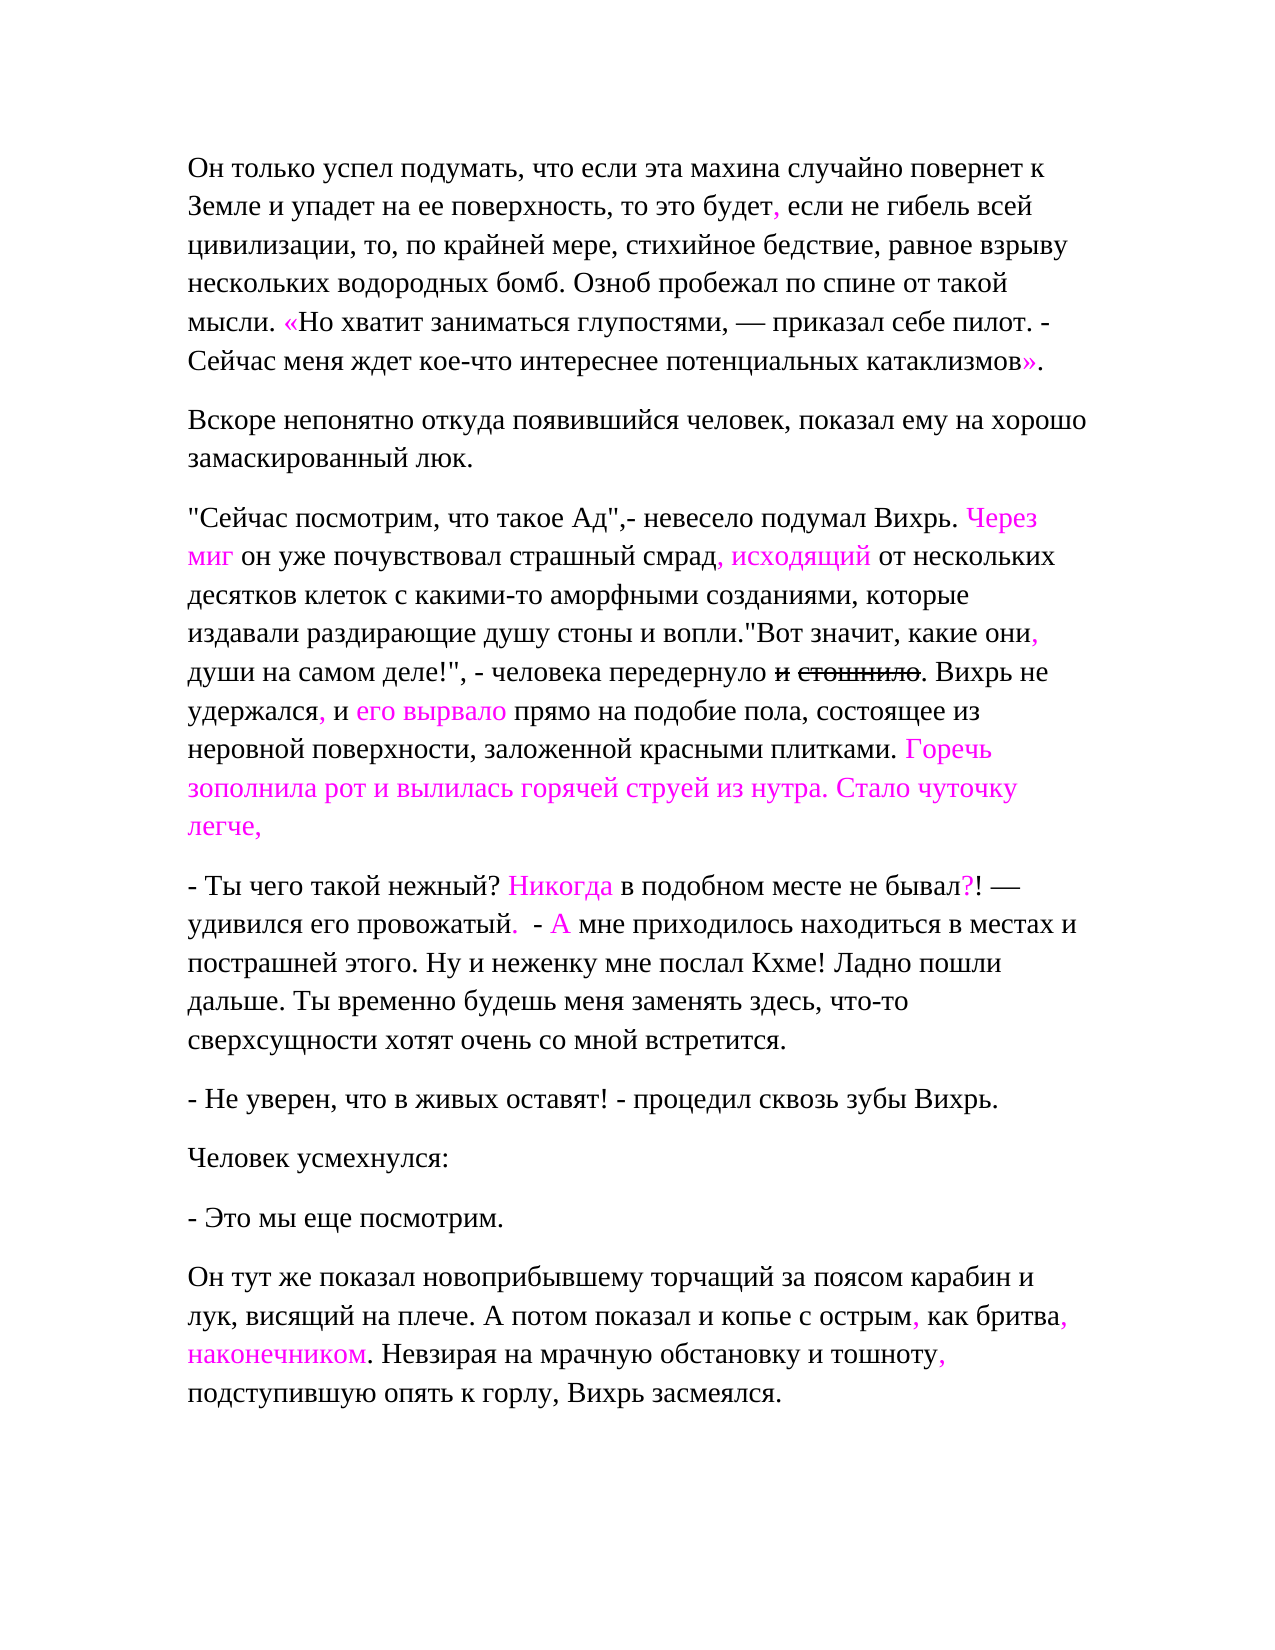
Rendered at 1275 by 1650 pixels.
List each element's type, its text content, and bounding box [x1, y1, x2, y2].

text Он только успел подумать, что если эта махина случайно повернет к Земле и упадет на ее поверхность, то это будет, если не гибель всей цивилизации, то, по крайней мере, стихийное бедствие, равное взрыву нескольких водородных бомб. Озноб пробежал по спине от такой мысли. «Но хватит заниматься глупостями, — приказал себе пилот. - Сейчас меня ждет кое-что интереснее потенциальных катаклизмов». [187, 150, 1087, 376]
text - Не уверен, что в живых оставят! - процедил сквозь зубы Вихрь. [187, 1081, 1087, 1115]
text "Сейчас посмотрим, что такое Ад",- невесело подумал Вихрь. Через миг он уже почувствовал страшный смрад, исходящий от нескольких десятков клеток с какими-то аморфными созданиями, которые издавали раздирающие душу стоны и вопли."Вот значит, какие они, души на самом деле!", - человека передернуло и стошнило. Вихрь не удержался, и его вырвало прямо на подобие пола, состоящее из неровной поверхности, заложенной красными плитками. Горечь зополнила рот и вылилась горячей струей из нутра. Стало чуточку легче, [187, 500, 1087, 842]
text Он тут же показал новоприбывшему торчащий за поясом карабин и лук, висящий на плече. А потом показал и копье с острым, как бритва, наконечником. Невзирая на мрачную обстановку и тошноту, подступившую опять к горлу, Вихрь засмеялся. [187, 1259, 1087, 1408]
text - Это мы еще посмотрим. [187, 1200, 1087, 1233]
text Человек усмехнулся: [187, 1141, 1087, 1174]
text - Ты чего такой нежный? Никогда в подобном месте не бывал?! — удивился его провожатый. - А мне приходилось находиться в местах и пострашней этого. Ну и неженку мне послал Кхме! Ладно пошли дальше. Ты временно будешь меня заменять здесь, что-то сверхсущности хотят очень со мной встретится. [187, 868, 1087, 1055]
text Вскоре непонятно откуда появившийся человек, показал ему на хорошо замаскированный люк. [187, 402, 1087, 474]
